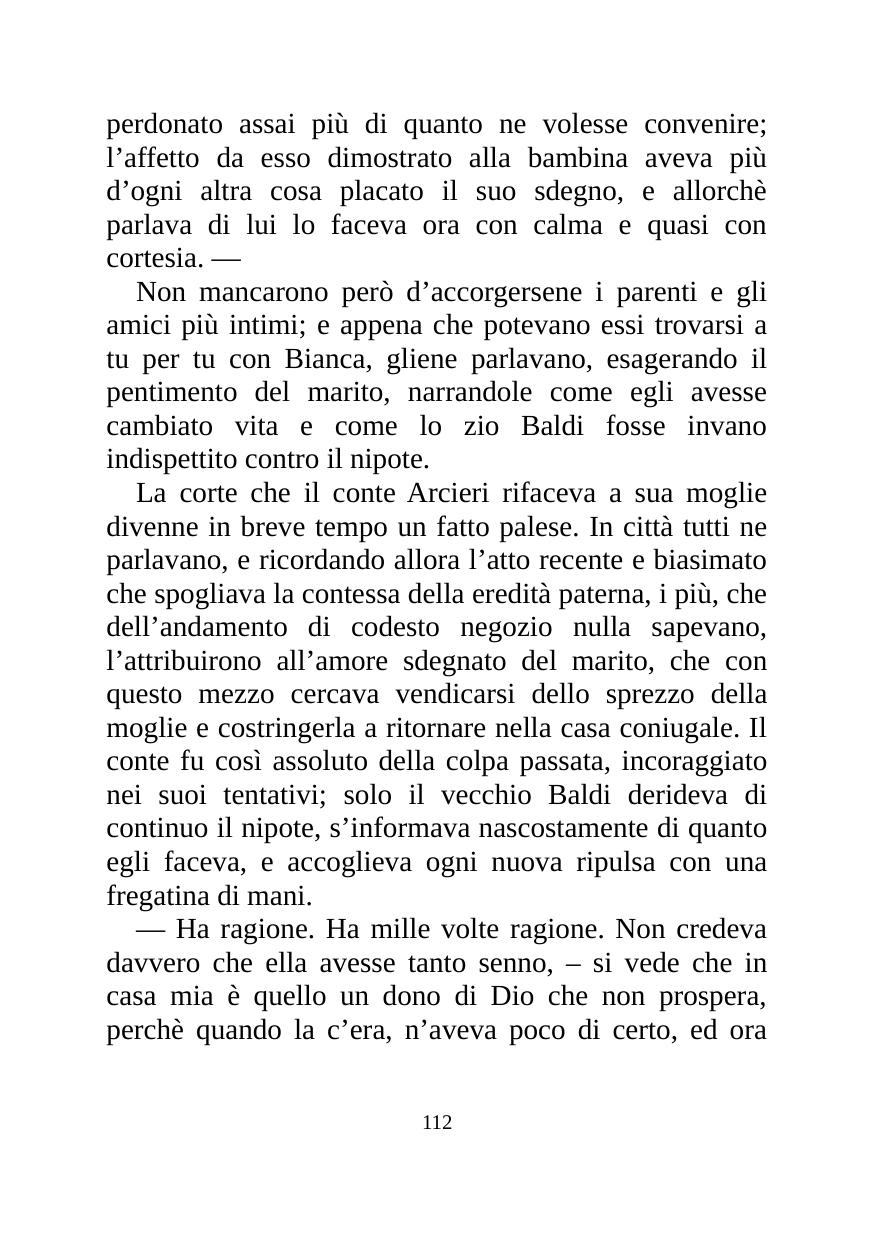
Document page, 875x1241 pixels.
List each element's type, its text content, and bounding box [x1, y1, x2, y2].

text Non mancarono però d’accorgersene i parenti e gli amici più intimi; e appena che potevano essi trovarsi a tu per tu con Bianca, gliene parlavano, esagerando il pentimento del marito, narrandole come egli avesse cambiato vita e come lo zio Baldi fosse invano indispettito contro il nipote. [106, 274, 768, 475]
text — Ha ragione. Ha mille volte ragione. Non credeva davvero che ella avesse tanto senno, – si vede che in casa mia è quello un dono di Dio che non prospera, perchè quando la c’era, n’aveva poco di certo, ed ora [106, 911, 768, 1045]
text perdonato assai più di quanto ne volesse convenire; l’affetto da esso dimostrato alla bambina aveva più d’ogni altra cosa placato il suo sdegno, e allorchè parlava di lui lo faceva ora con calma e quasi con cortesia. — [106, 106, 768, 274]
text La corte che il conte Arcieri rifaceva a sua moglie divenne in breve tempo un fatto palese. In città tutti ne parlavano, e ricordando allora l’atto recente e biasimato che spogliava la contessa della eredità paterna, i più, che dell’andamento di codesto negozio nulla sapevano, l’attribuirono all’amore sdegnato del marito, che con questo mezzo cercava vendicarsi dello sprezzo della moglie e costringerla a ritornare nella casa coniugale. Il conte fu così assoluto della colpa passata, incoraggiato nei suoi tentativi; solo il vecchio Baldi derideva di continuo il nipote, s’informava nascostamente di quanto egli faceva, e accoglieva ogni nuova ripulsa con una fregatina di mani. [106, 475, 768, 911]
